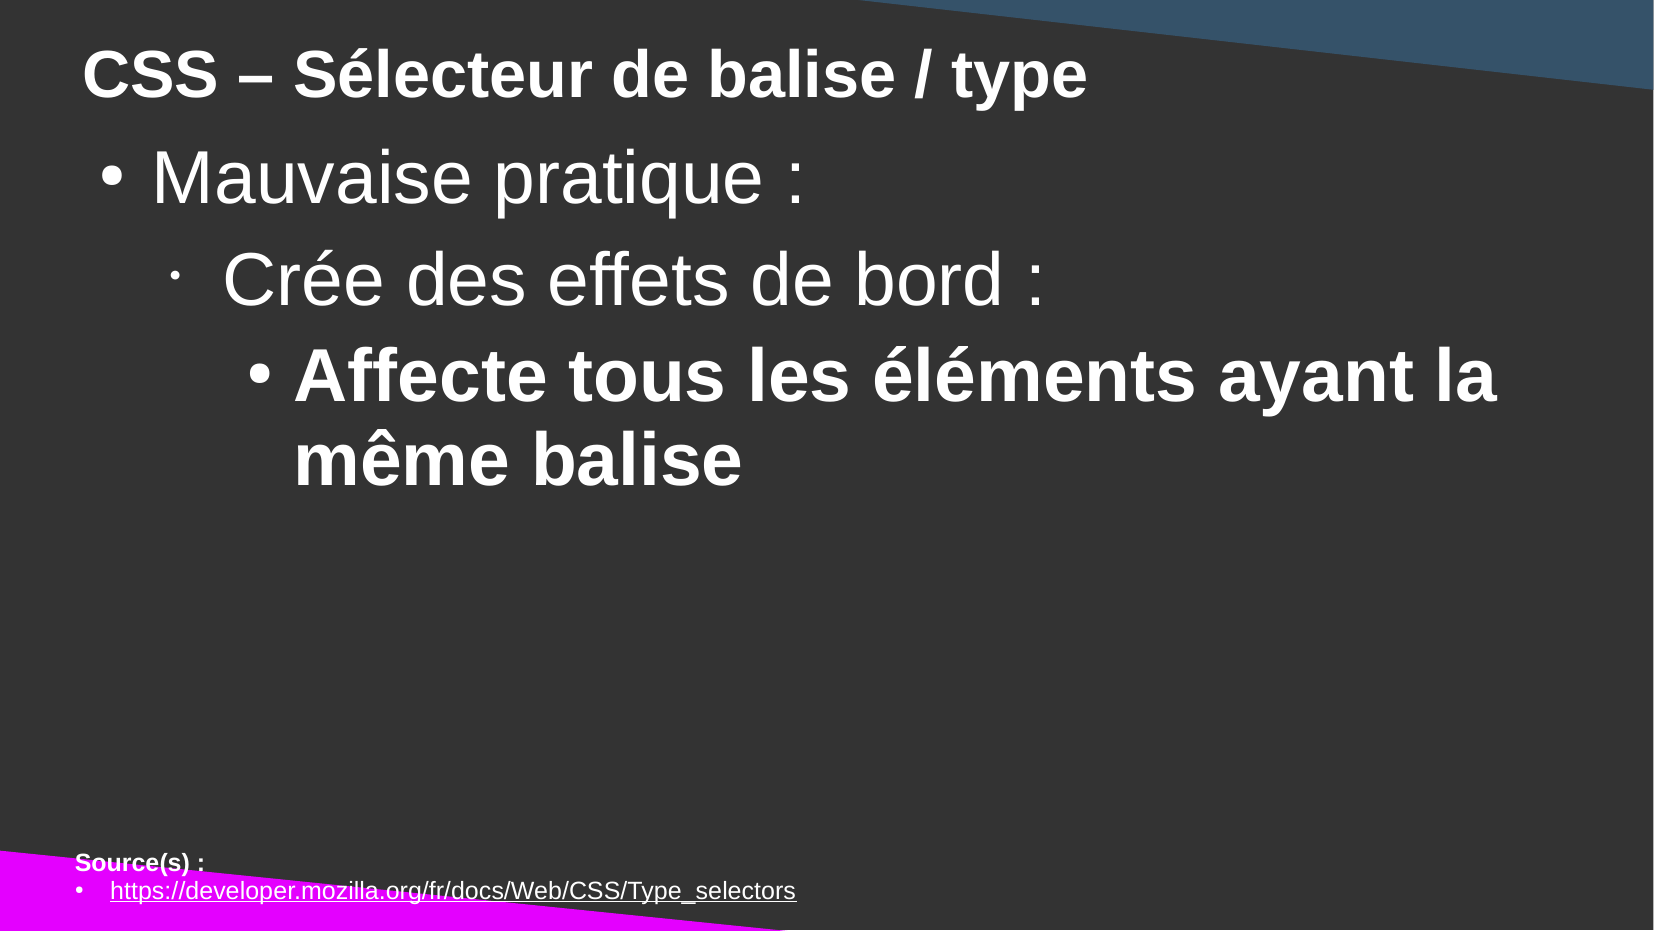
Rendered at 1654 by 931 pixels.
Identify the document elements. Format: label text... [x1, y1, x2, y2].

text_box [858, 0, 1654, 90]
title CSS – Sélecteur de balise / type [82, 37, 1571, 114]
text_box Source(s) : https://developer.mozilla.org/fr/docs/Web/CSS/Type_selectors [60, 841, 1546, 913]
list Mauvaise pratique : Crée des effets de bord : Affecte tous les éléments ayant la même balise [80, 135, 1605, 508]
text_box [0, 850, 788, 931]
